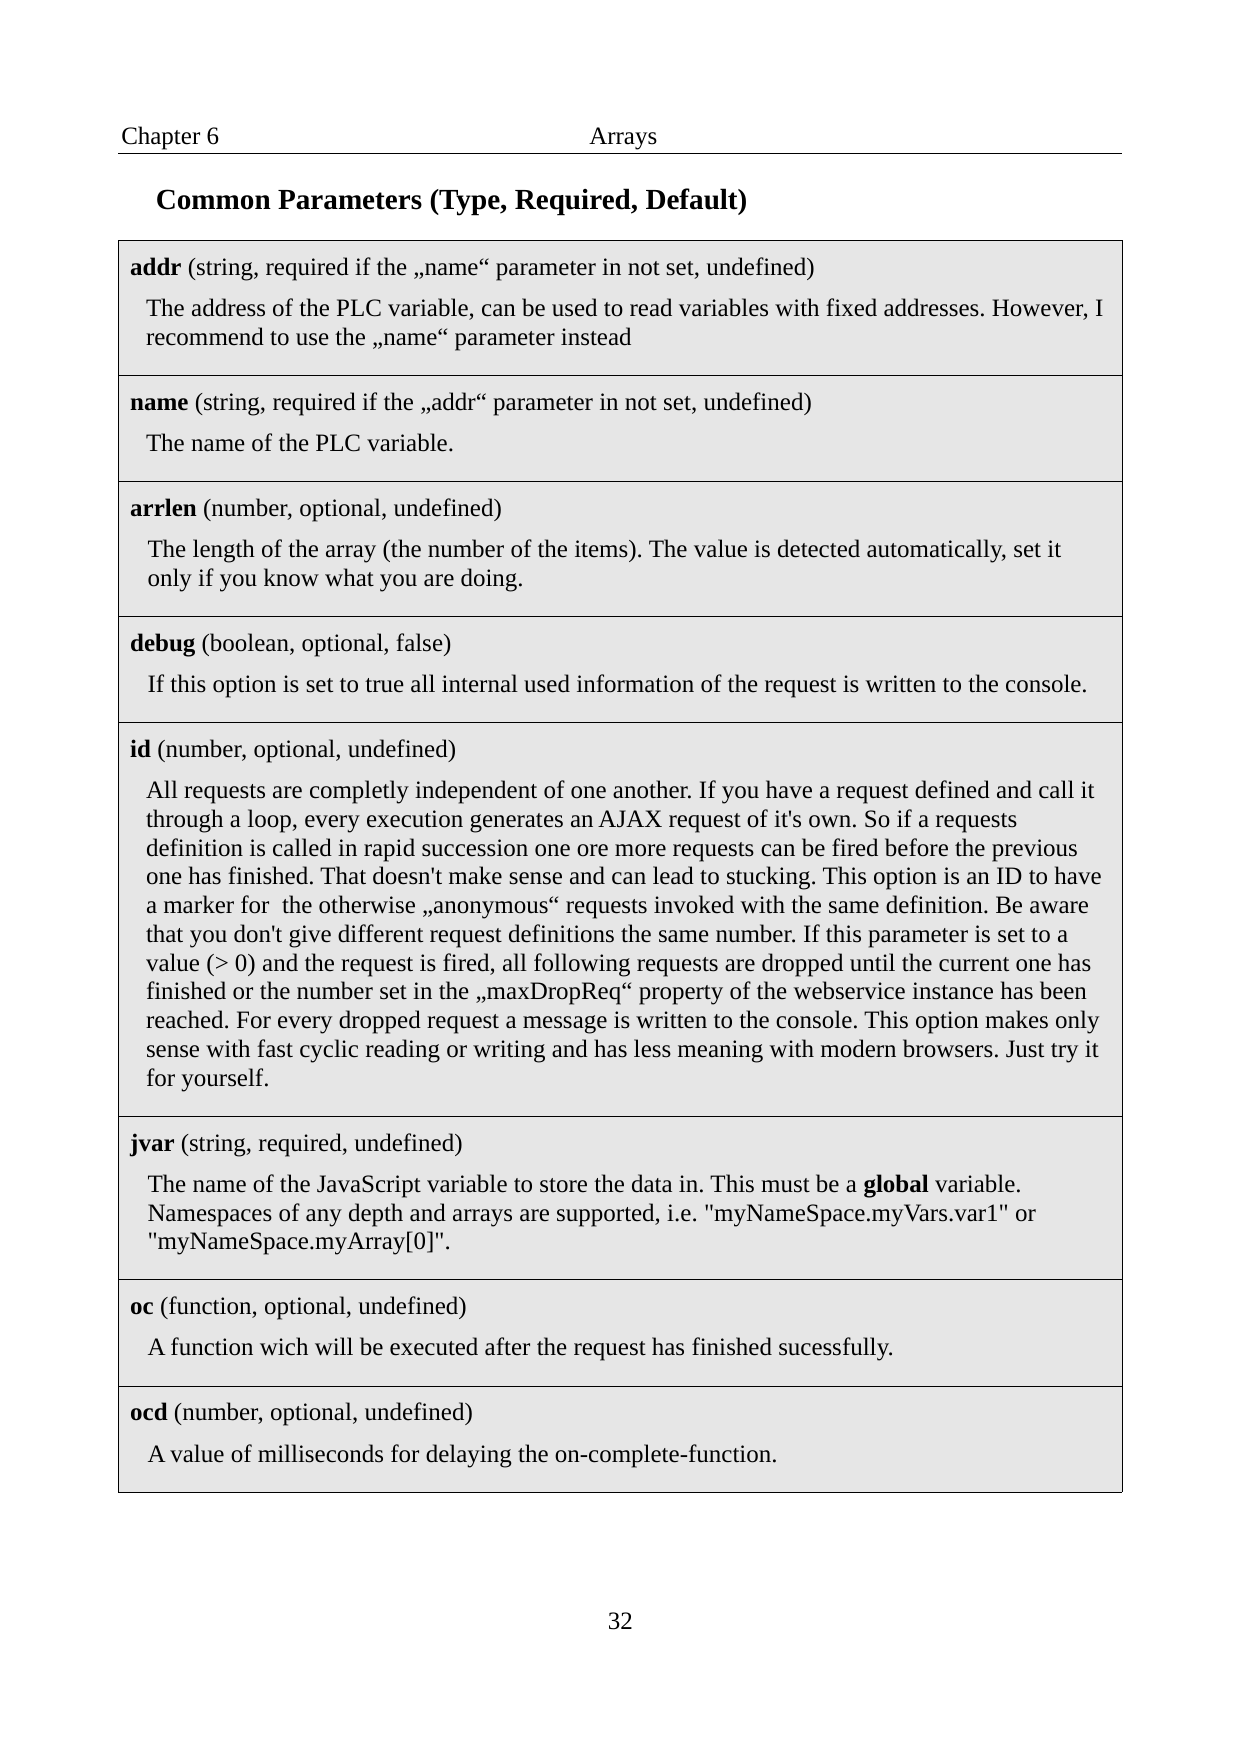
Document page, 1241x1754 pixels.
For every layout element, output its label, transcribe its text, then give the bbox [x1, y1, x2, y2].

table_cell jvar (string, required, undefined) The name of the JavaScript variable to store the data in. This must be a global variable. Namespaces of any depth and arrays are supported, i.e. "myNameSpace.myVars.var1" or "myNameSpace.myArray[0]". [119, 1117, 1122, 1279]
table_header addr (string, required if the „name“ parameter in not set, undefined) The address of the PLC variable, can be used to read variables with fixed addresses. However, I recommend to use the „name“ parameter instead [119, 241, 1122, 375]
table_cell ocd (number, optional, undefined) A value of milliseconds for delaying the on-complete-function. [119, 1387, 1122, 1492]
table_cell id (number, optional, undefined) All requests are completly independent of one another. If you have a request defined and call it through a loop, every execution generates an AJAX request of it's own. So if a requests definition is called in rapid succession one ore more requests can be fired before the previous one has finished. That doesn't make sense and can lead to stucking. This option is an ID to have a marker for the otherwise „anonymous“ requests invoked with the same definition. Be aware that you don't give different request definitions the same number. If this parameter is set to a value (> 0) and the request is fired, all following requests are dropped until the current one has finished or the number set in the „maxDropReq“ property of the webservice instance has been reached. For every dropped request a message is written to the console. This option makes only sense with fast cyclic reading or writing and has less meaning with modern browsers. Just try it for yourself. [119, 723, 1122, 1116]
table_cell debug (boolean, optional, false) If this option is set to true all internal used information of the request is written to the console. [119, 617, 1122, 722]
subtitle Common Parameters (Type, Required, Default) [156, 182, 1122, 216]
table_cell arrlen (number, optional, undefined) The length of the array (the number of the items). The value is detected automatically, set it only if you know what you are doing. [119, 482, 1122, 616]
table_cell name (string, required if the „addr“ parameter in not set, undefined) The name of the PLC variable. [119, 376, 1122, 481]
table_cell oc (function, optional, undefined) A function wich will be executed after the request has finished sucessfully. [119, 1280, 1122, 1386]
